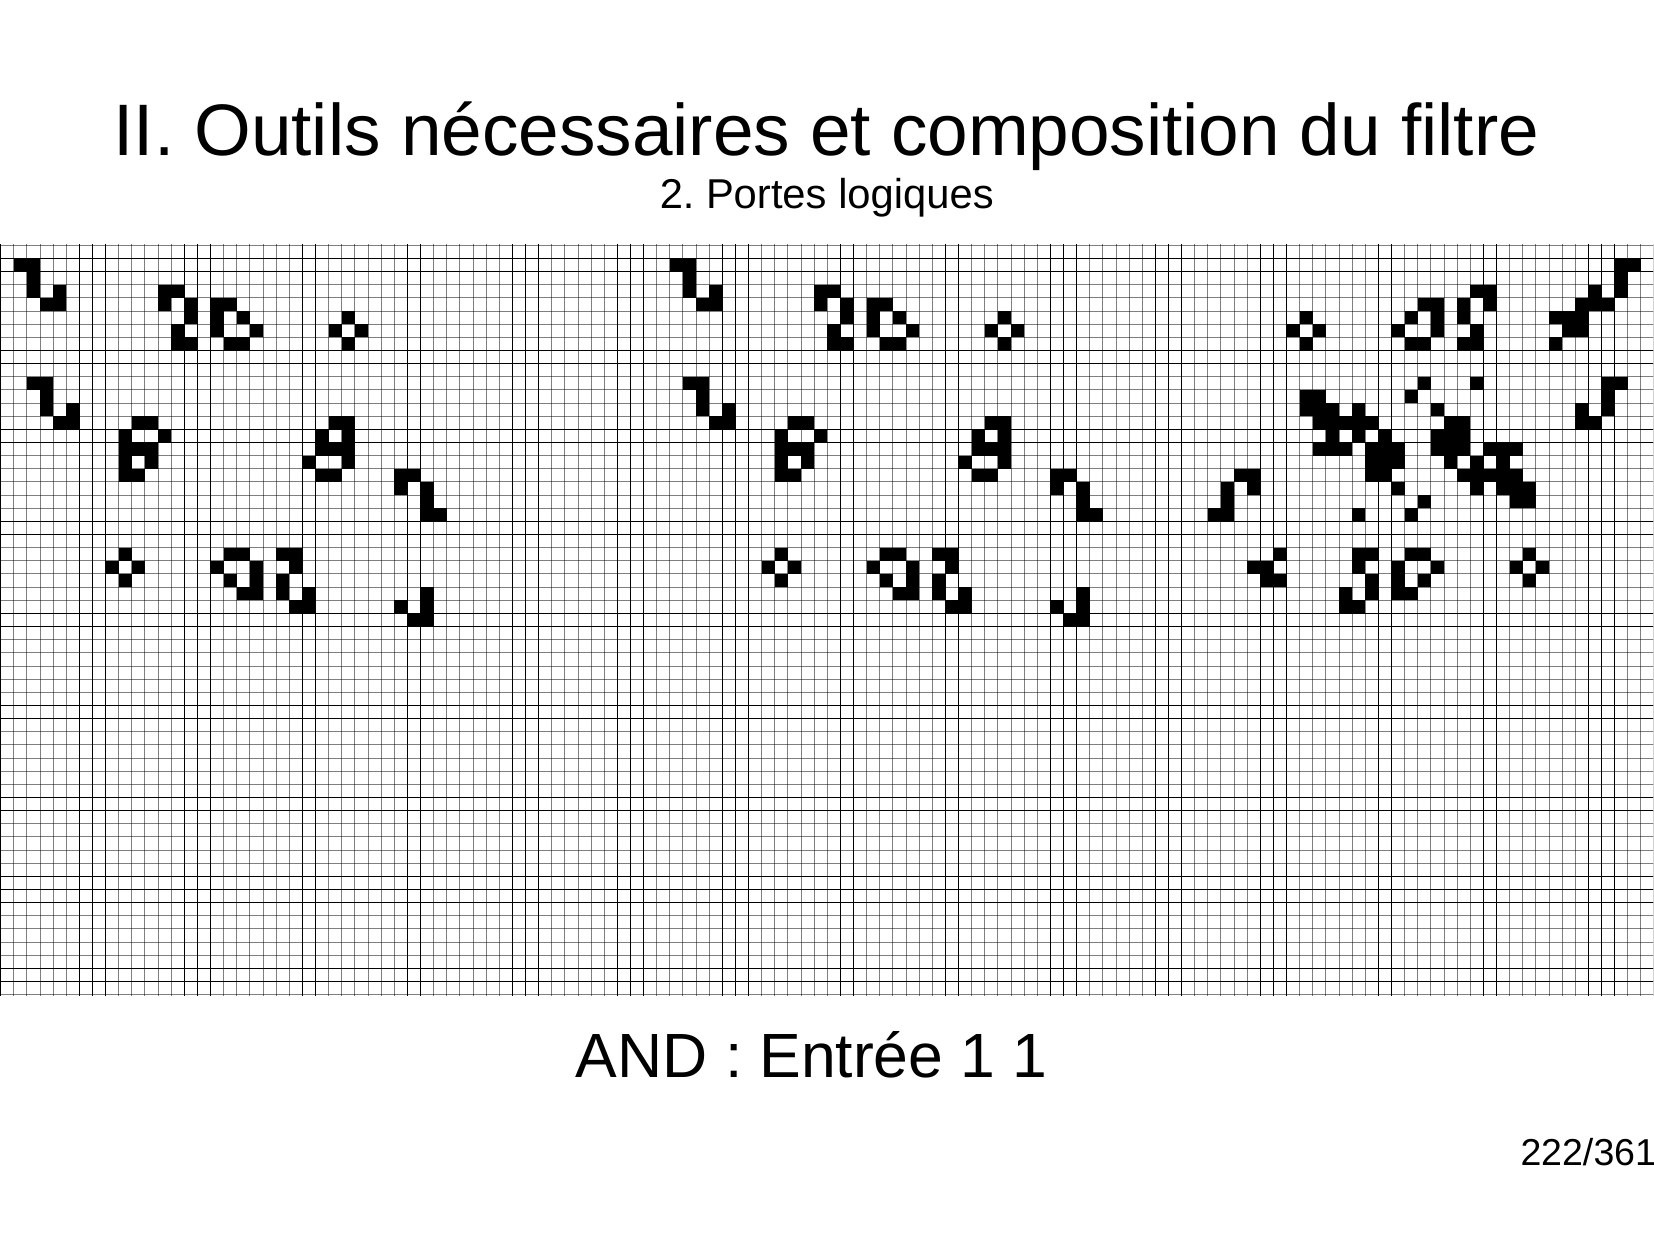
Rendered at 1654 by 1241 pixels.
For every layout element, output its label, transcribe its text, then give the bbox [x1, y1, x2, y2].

picture [0, 244, 1654, 996]
text_box AND : Entrée 1 1 [561, 1013, 1063, 1099]
title II. Outils nécessaires et composition du filtre 2. Portes logiques [82, 49, 1571, 257]
text_box <number>/361 [1505, 1124, 1654, 1182]
